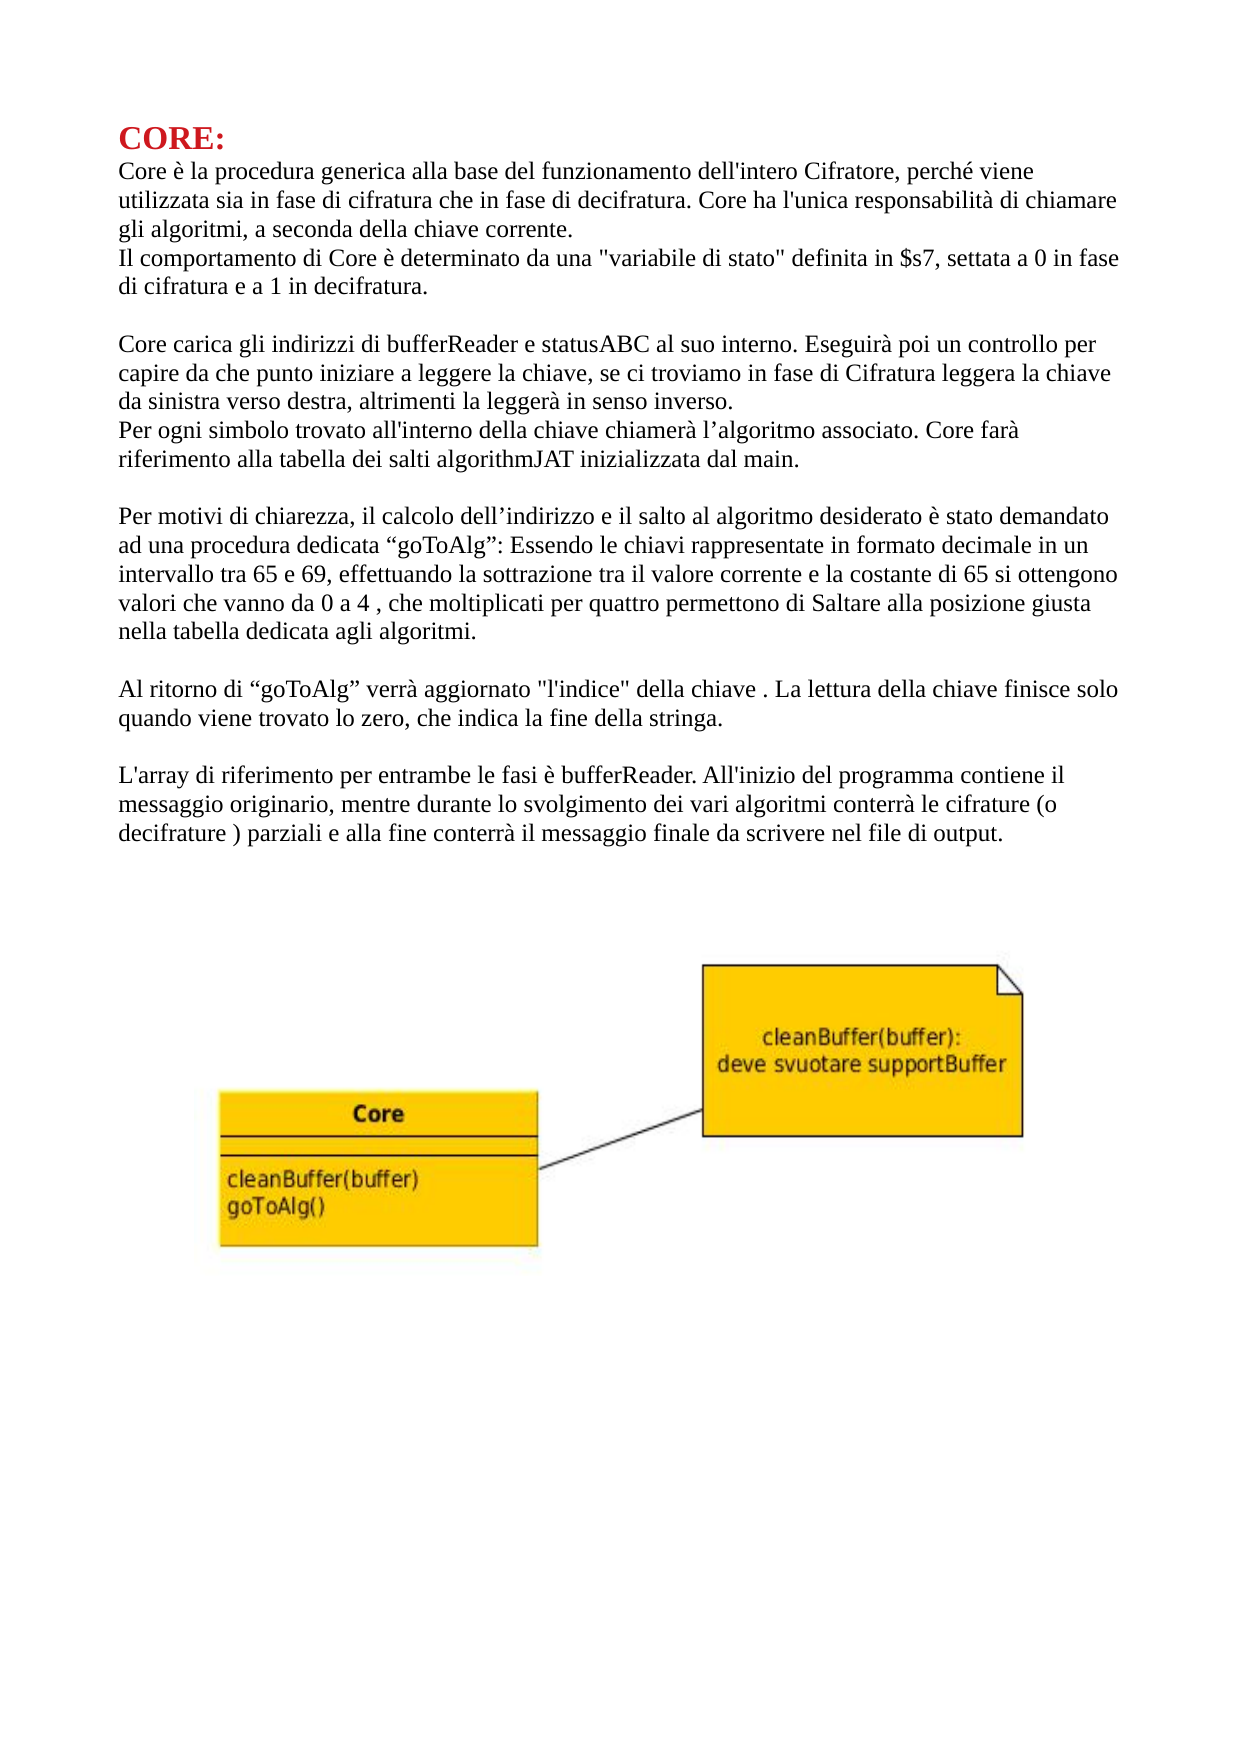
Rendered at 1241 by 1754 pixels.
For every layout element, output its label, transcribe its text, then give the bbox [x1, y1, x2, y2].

text Al ritorno di “goToAlg” verrà aggiornato "l'indice" della chiave . La lettura della chiave finisce solo quando viene trovato lo zero, che indica la fine della stringa. [118, 674, 1122, 731]
text CORE: [118, 118, 1122, 156]
text Core carica gli indirizzi di bufferReader e statusABC al suo interno. Eseguirà poi un controllo per capire da che punto iniziare a leggere la chiave, se ci troviamo in fase di Cifratura leggera la chiave da sinistra verso destra, altrimenti la leggerà in senso inverso. [118, 329, 1122, 415]
text Il comportamento di Core è determinato da una "variabile di stato" definita in $s7, settata a 0 in fase di cifratura e a 1 in decifratura. [118, 243, 1122, 300]
text Core è la procedura generica alla base del funzionamento dell'intero Cifratore, perché viene utilizzata sia in fase di cifratura che in fase di decifratura. Core ha l'unica responsabilità di chiamare gli algoritmi, a seconda della chiave corrente. [118, 156, 1122, 243]
picture [194, 936, 1047, 1276]
text L'array di riferimento per entrambe le fasi è bufferReader. All'inizio del programma contiene il messaggio originario, mentre durante lo svolgimento dei vari algoritmi conterrà le cifrature (o decifrature ) parziali e alla fine conterrà il messaggio finale da scrivere nel file di output. [118, 760, 1122, 846]
text Per ogni simbolo trovato all'interno della chiave chiamerà l’algoritmo associato. Core farà riferimento alla tabella dei salti algorithmJAT inizializzata dal main. [118, 415, 1122, 473]
text Per motivi di chiarezza, il calcolo dell’indirizzo e il salto al algoritmo desiderato è stato demandato ad una procedura dedicata “goToAlg”: Essendo le chiavi rappresentate in formato decimale in un intervallo tra 65 e 69, effettuando la sottrazione tra il valore corrente e la costante di 65 si ottengono valori che vanno da 0 a 4 , che moltiplicati per quattro permettono di Saltare alla posizione giusta nella tabella dedicata agli algoritmi. [118, 501, 1122, 645]
